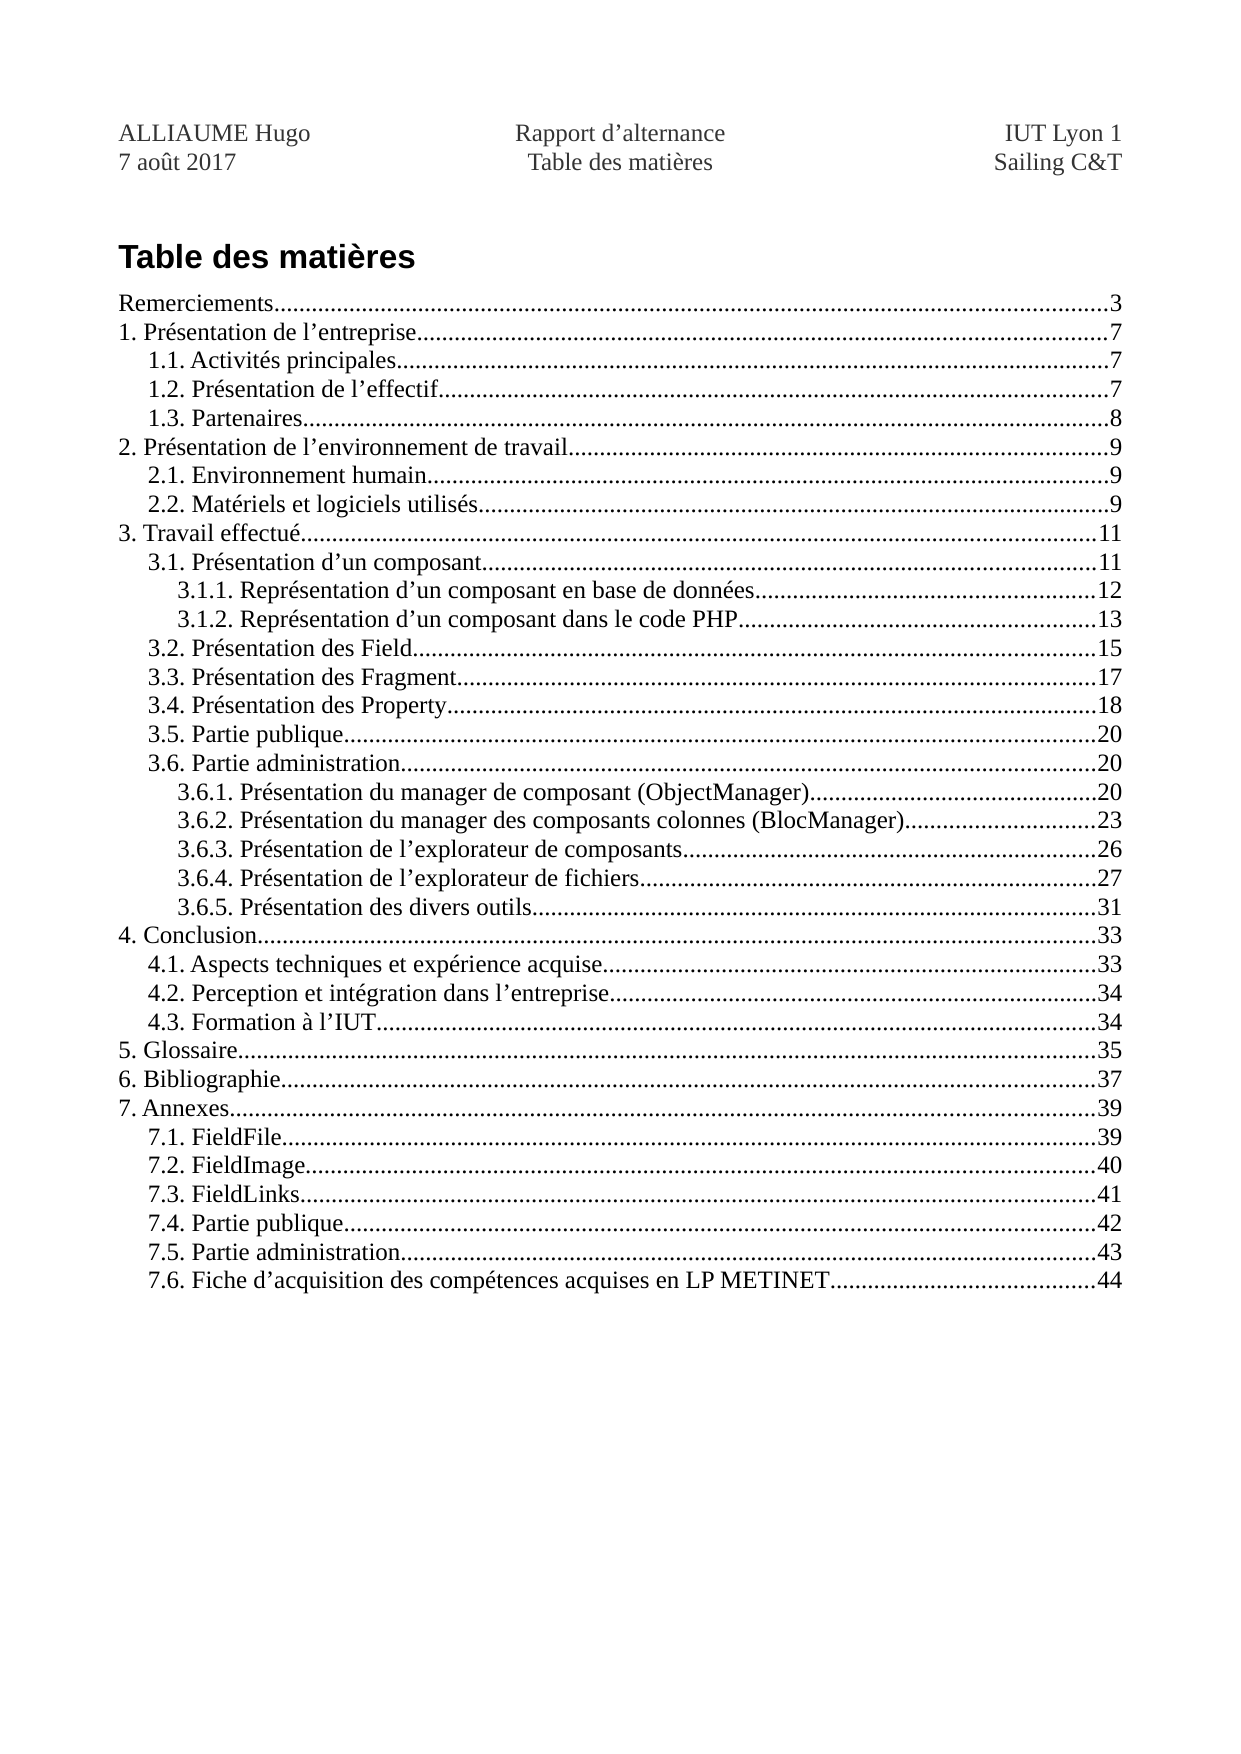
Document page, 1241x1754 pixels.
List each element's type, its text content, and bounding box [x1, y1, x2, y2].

text 3.1.2. Représentation d’un composant dans le code PHP 13 [177, 604, 1122, 633]
text Remerciements 3 [118, 288, 1122, 317]
text 3. Travail effectué 11 [118, 518, 1122, 547]
text 7.2. FieldImage 40 [148, 1151, 1122, 1179]
text 4.2. Perception et intégration dans l’entreprise 34 [148, 978, 1122, 1007]
text 7.1. FieldFile 39 [148, 1122, 1122, 1151]
text 7.3. FieldLinks 41 [148, 1179, 1122, 1208]
text 3.6. Partie administration 20 [148, 748, 1122, 777]
text 3.4. Présentation des Property 18 [148, 691, 1122, 719]
subtitle Table des matières [118, 237, 1122, 276]
text 6. Bibliographie 37 [118, 1064, 1122, 1093]
text 7.6. Fiche d’acquisition des compétences acquises en LP METINET 44 [148, 1266, 1122, 1294]
text 2. Présentation de l’environnement de travail 9 [118, 432, 1122, 461]
text 7. Annexes 39 [118, 1093, 1122, 1122]
text 7.4. Partie publique 42 [148, 1208, 1122, 1237]
text 3.6.3. Présentation de l’explorateur de composants 26 [177, 834, 1122, 863]
text 3.6.5. Présentation des divers outils 31 [177, 892, 1122, 921]
text 3.6.4. Présentation de l’explorateur de fichiers 27 [177, 863, 1122, 892]
text 4.1. Aspects techniques et expérience acquise 33 [148, 949, 1122, 978]
text 3.6.2. Présentation du manager des composants colonnes (BlocManager) 23 [177, 806, 1122, 834]
text 3.3. Présentation des Fragment 17 [148, 662, 1122, 691]
text 5. Glossaire 35 [118, 1036, 1122, 1064]
text 1.1. Activités principales 7 [148, 346, 1122, 374]
text 3.5. Partie publique 20 [148, 719, 1122, 748]
text 1. Présentation de l’entreprise 7 [118, 317, 1122, 346]
text 3.6.1. Présentation du manager de composant (ObjectManager) 20 [177, 777, 1122, 806]
text 1.2. Présentation de l’effectif 7 [148, 374, 1122, 403]
text 4. Conclusion 33 [118, 921, 1122, 949]
text 3.1. Présentation d’un composant 11 [148, 547, 1122, 576]
text 4.3. Formation à l’IUT 34 [148, 1007, 1122, 1036]
text 2.2. Matériels et logiciels utilisés 9 [148, 489, 1122, 518]
text 3.2. Présentation des Field 15 [148, 633, 1122, 662]
text 2.1. Environnement humain 9 [148, 461, 1122, 489]
text 7.5. Partie administration 43 [148, 1237, 1122, 1266]
text 1.3. Partenaires 8 [148, 403, 1122, 432]
text 3.1.1. Représentation d’un composant en base de données 12 [177, 576, 1122, 604]
